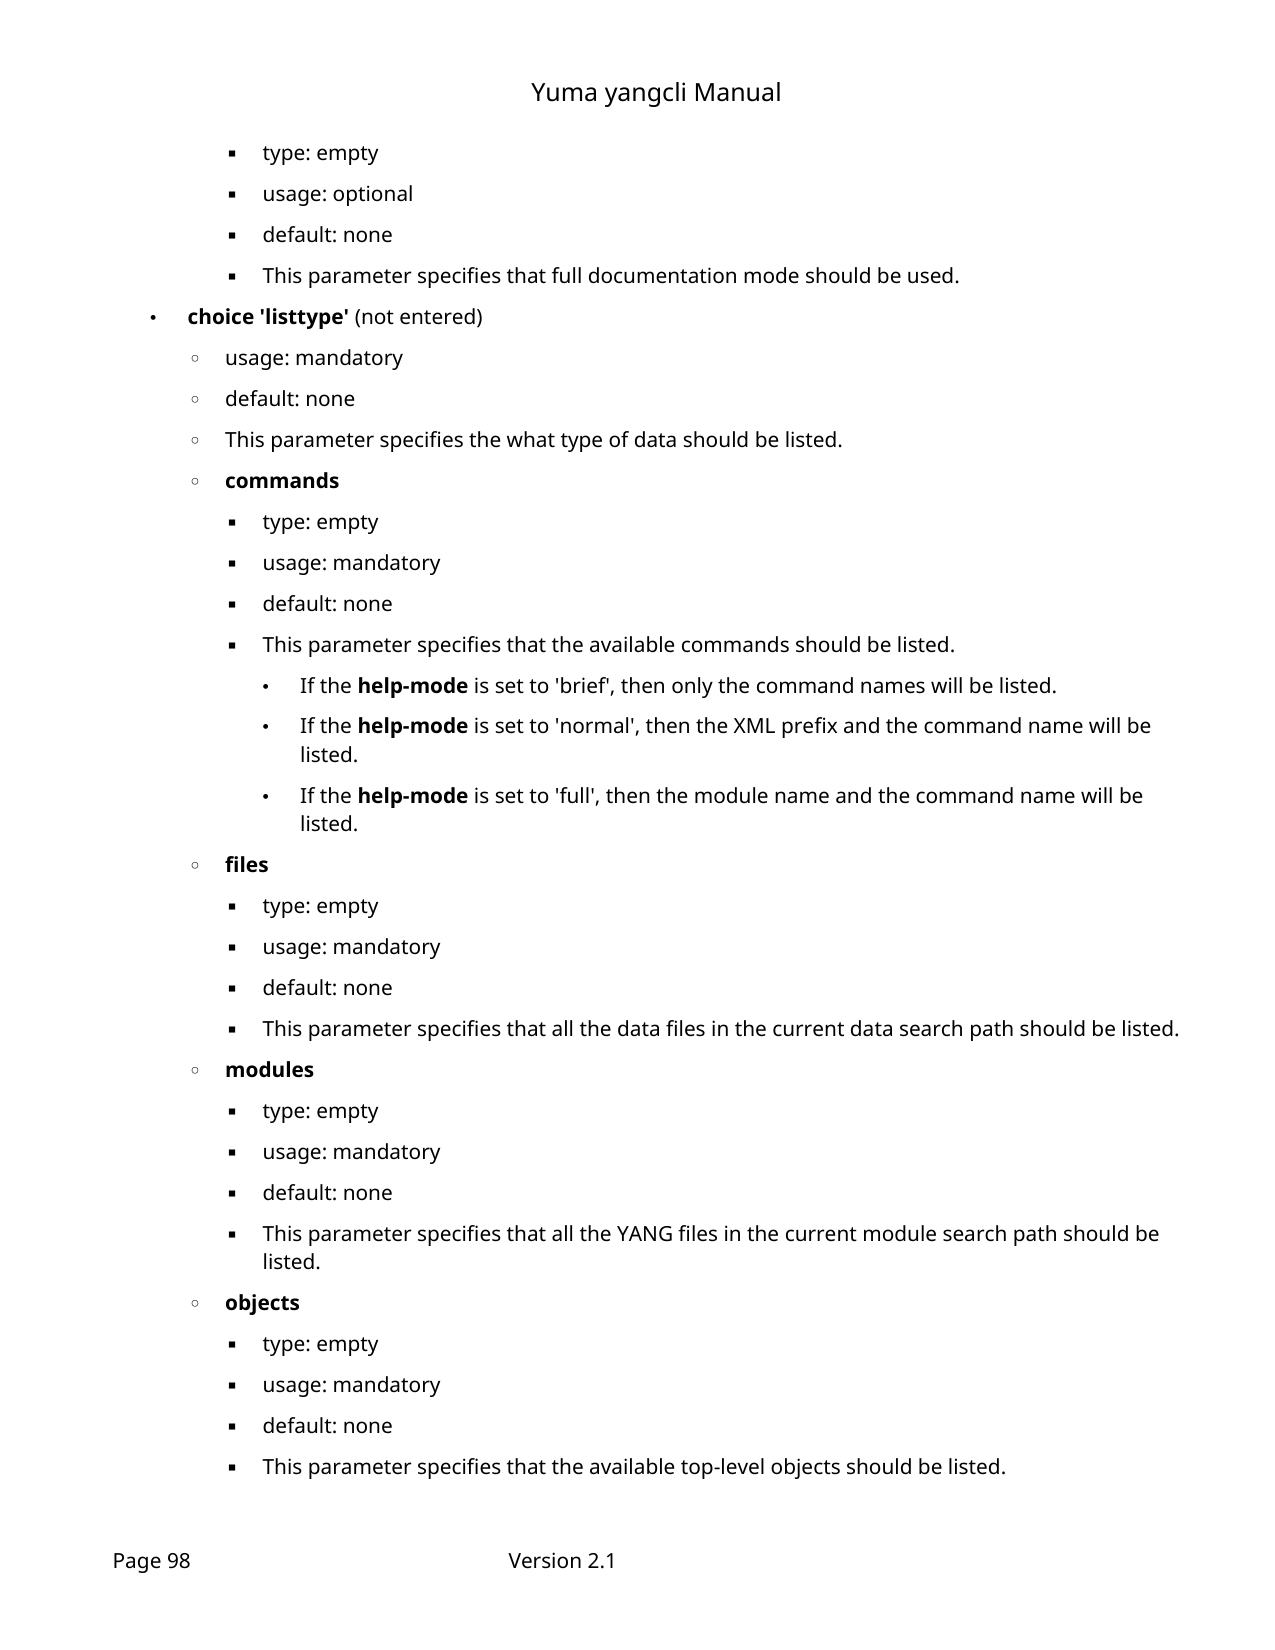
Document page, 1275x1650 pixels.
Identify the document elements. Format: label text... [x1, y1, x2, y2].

list usage: mandatory [225, 1137, 1200, 1165]
list type: empty [225, 138, 1200, 167]
list This parameter specifies that the available top-level objects should be listed. [225, 1452, 1200, 1480]
list default: none [225, 1178, 1200, 1206]
list usage: mandatory [225, 1370, 1200, 1398]
list If the help-mode is set to 'full', then the module name and the command name will be listed. [262, 781, 1200, 838]
list type: empty [225, 1329, 1200, 1358]
list type: empty [225, 507, 1200, 535]
list If the help-mode is set to 'normal', then the XML prefix and the command name will be listed. [262, 712, 1200, 768]
list files [187, 850, 1200, 879]
list This parameter specifies the what type of data should be listed. [187, 425, 1200, 453]
list choice 'listtype' (not entered) [150, 302, 1200, 331]
list default: none [225, 1411, 1200, 1439]
list This parameter specifies that the available commands should be listed. [225, 630, 1200, 658]
list If the help-mode is set to 'brief', then only the command names will be listed. [262, 671, 1200, 699]
list objects [187, 1288, 1200, 1317]
list type: empty [225, 891, 1200, 920]
list default: none [225, 220, 1200, 249]
list default: none [225, 973, 1200, 1002]
list default: none [187, 384, 1200, 413]
list This parameter specifies that all the data files in the current data search path should be listed. [225, 1014, 1200, 1043]
list modules [187, 1055, 1200, 1083]
list type: empty [225, 1096, 1200, 1124]
list usage: mandatory [225, 548, 1200, 576]
list This parameter specifies that all the YANG files in the current module search path should be listed. [225, 1219, 1200, 1276]
list usage: optional [225, 179, 1200, 208]
list usage: mandatory [187, 343, 1200, 372]
list default: none [225, 589, 1200, 617]
list commands [187, 466, 1200, 494]
list This parameter specifies that full documentation mode should be used. [225, 261, 1200, 290]
list usage: mandatory [225, 932, 1200, 961]
